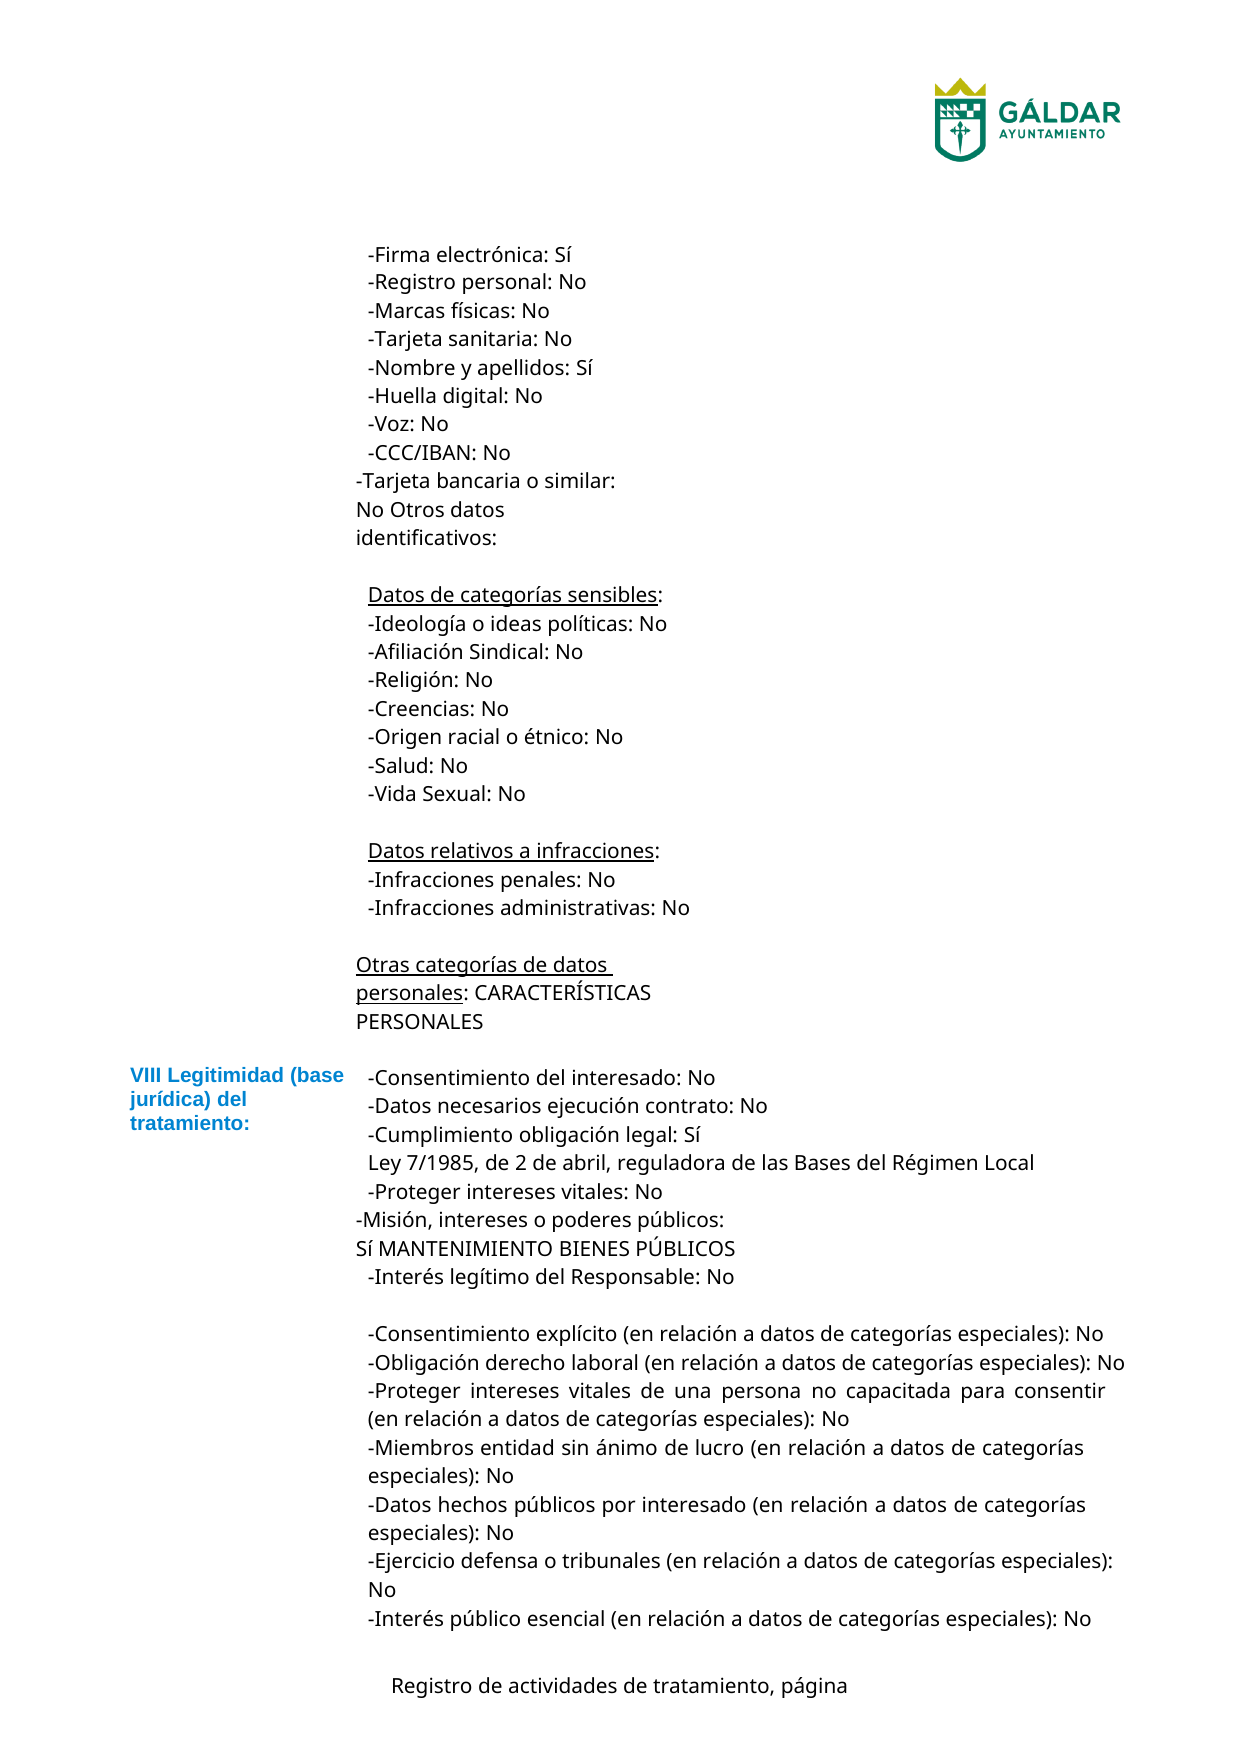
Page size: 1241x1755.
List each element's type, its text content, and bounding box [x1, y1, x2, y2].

table_cell VIII Legitimidad (base jurídica) del tratamiento: [109, 1035, 356, 1646]
table_header [109, 244, 356, 1035]
table_header -Firma electrónica: Sí -Registro personal: No -Marcas físicas: No -Tarjeta sanitaria: No -Nombre y apellidos: Sí -Huella digital: No -Voz: No -CCC/IBAN: No -Tarjeta bancaria o similar: No Otros datos identificativos: Datos de categorías sensibles: -Ideología o ideas políticas: No -Afiliación Sindical: No -Religión: No -Creencias: No -Origen racial o étnico: No -Salud: No -Vida Sexual: No Datos relativos a infracciones: -Infracciones penales: No -Infracciones administrativas: No Otras categorías de datos personales: CARACTERÍSTICAS PERSONALES [356, 244, 1132, 1035]
table_cell -Consentimiento del interesado: No -Datos necesarios ejecución contrato: No -Cumplimiento obligación legal: Sí Ley 7/1985, de 2 de abril, reguladora de las Bases del Régimen Local -Proteger intereses vitales: No -Misión, intereses o poderes públicos: Sí MANTENIMIENTO BIENES PÚBLICOS -Interés legítimo del Responsable: No -Consentimiento explícito (en relación a datos de categorías especiales): No -Obligación derecho laboral (en relación a datos de categorías especiales): No -Proteger intereses vitales de una persona no capacitada para consentir (en relación a datos de categorías especiales): No -Miembros entidad sin ánimo de lucro (en relación a datos de categorías especiales): No -Datos hechos públicos por interesado (en relación a datos de categorías especiales): No -Ejercicio defensa o tribunales (en relación a datos de categorías especiales): No -Interés público esencial (en relación a datos de categorías especiales): No [356, 1035, 1132, 1646]
